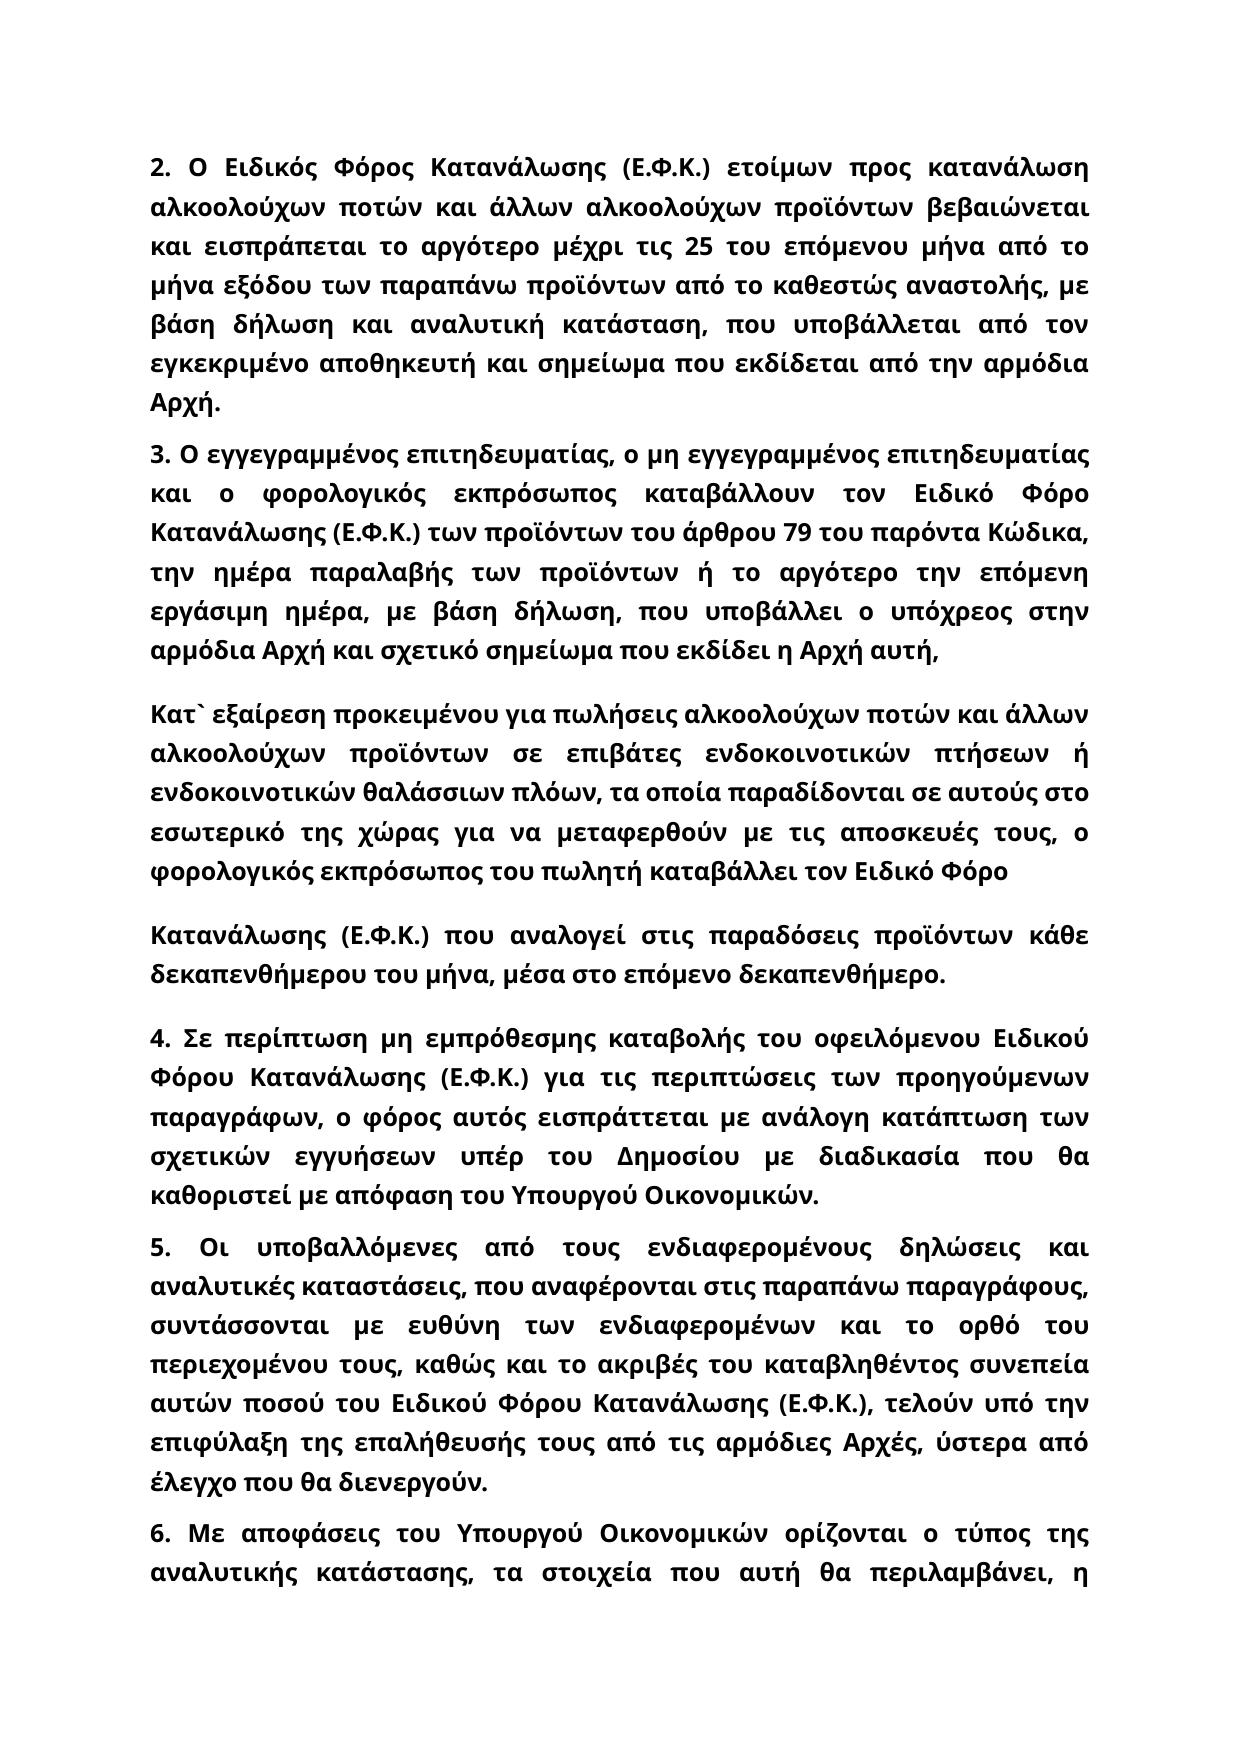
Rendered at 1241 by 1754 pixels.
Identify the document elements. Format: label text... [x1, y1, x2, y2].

text 6. Με αποφάσεις του Υπουργού Οικονομικών ορίζονται ο τύπος της αναλυτικής κατάστασης, τα στοιχεία που αυτή θα περιλαμβάνει, η [150, 1516, 1090, 1589]
text 4. Σε περίπτωση μη εμπρόθεσμης καταβολής του οφειλόμενου Ειδικού Φόρου Κατανάλωσης (Ε.Φ.Κ.) για τις περιπτώσεις των προηγούμενων παραγράφων, ο φόρος αυτός εισπράττεται με ανάλογη κατάπτωση των σχετικών εγγυήσεων υπέρ του Δημοσίου με διαδικασία που θα καθοριστεί με απόφαση του Υπουργού Οικονομικών. [150, 1021, 1090, 1212]
text Κατ` εξαίρεση προκειμένου για πωλήσεις αλκοολούχων ποτών και άλλων αλκοολούχων προϊόντων σε επιβάτες ενδοκοινοτικών πτήσεων ή ενδοκοινοτικών θαλάσσιων πλόων, τα οποία παραδίδονται σε αυτούς στο εσωτερικό της χώρας για να μεταφερθούν με τις αποσκευές τους, ο φορολογικός εκπρόσωπος του πωλητή καταβάλλει τον Ειδικό Φόρο [150, 697, 1090, 887]
text 3. Ο εγγεγραμμένος επιτηδευματίας, ο μη εγγεγραμμένος επιτηδευματίας και ο φορολογικός εκπρόσωπος καταβάλλουν τον Ειδικό Φόρο Κατανάλωσης (Ε.Φ.Κ.) των προϊόντων του άρθρου 79 του παρόντα Κώδικα, την ημέρα παραλαβής των προϊόντων ή το αργότερο την επόμενη εργάσιμη ημέρα, με βάση δήλωση, που υποβάλλει ο υπόχρεος στην αρμόδια Αρχή και σχετικό σημείωμα που εκδίδει η Αρχή αυτή, [150, 437, 1090, 667]
text Κατανάλωσης (Ε.Φ.Κ.) που αναλογεί στις παραδόσεις προϊόντων κάθε δεκαπενθήμερου του μήνα, μέσα στο επόμενο δεκαπενθήμερο. [150, 917, 1090, 991]
text 5. Οι υποβαλλόμενες από τους ενδιαφερομένους δηλώσεις και αναλυτικές καταστάσεις, που αναφέρονται στις παραπάνω παραγράφους, συντάσσονται με ευθύνη των ενδιαφερομένων και το ορθό του περιεχομένου τους, καθώς και το ακριβές του καταβληθέντος συνεπεία αυτών ποσού του Ειδικού Φόρου Κατανάλωσης (Ε.Φ.Κ.), τελούν υπό την επιφύλαξη της επαλήθευσής τους από τις αρμόδιες Αρχές, ύστερα από έλεγχο που θα διενεργούν. [150, 1229, 1090, 1498]
text 2. Ο Ειδικός Φόρος Κατανάλωσης (Ε.Φ.Κ.) ετοίμων προς κατανάλωση αλκοολούχων ποτών και άλλων αλκοολούχων προϊόντων βεβαιώνεται και εισπράπεται το αργότερο μέχρι τις 25 του επόμενου μήνα από το μήνα εξόδου των παραπάνω προϊόντων από το καθεστώς αναστολής, με βάση δήλωση και αναλυτική κατάσταση, που υποβάλλεται από τον εγκεκριμένο αποθηκευτή και σημείωμα που εκδίδεται από την αρμόδια Αρχή. [150, 150, 1090, 419]
